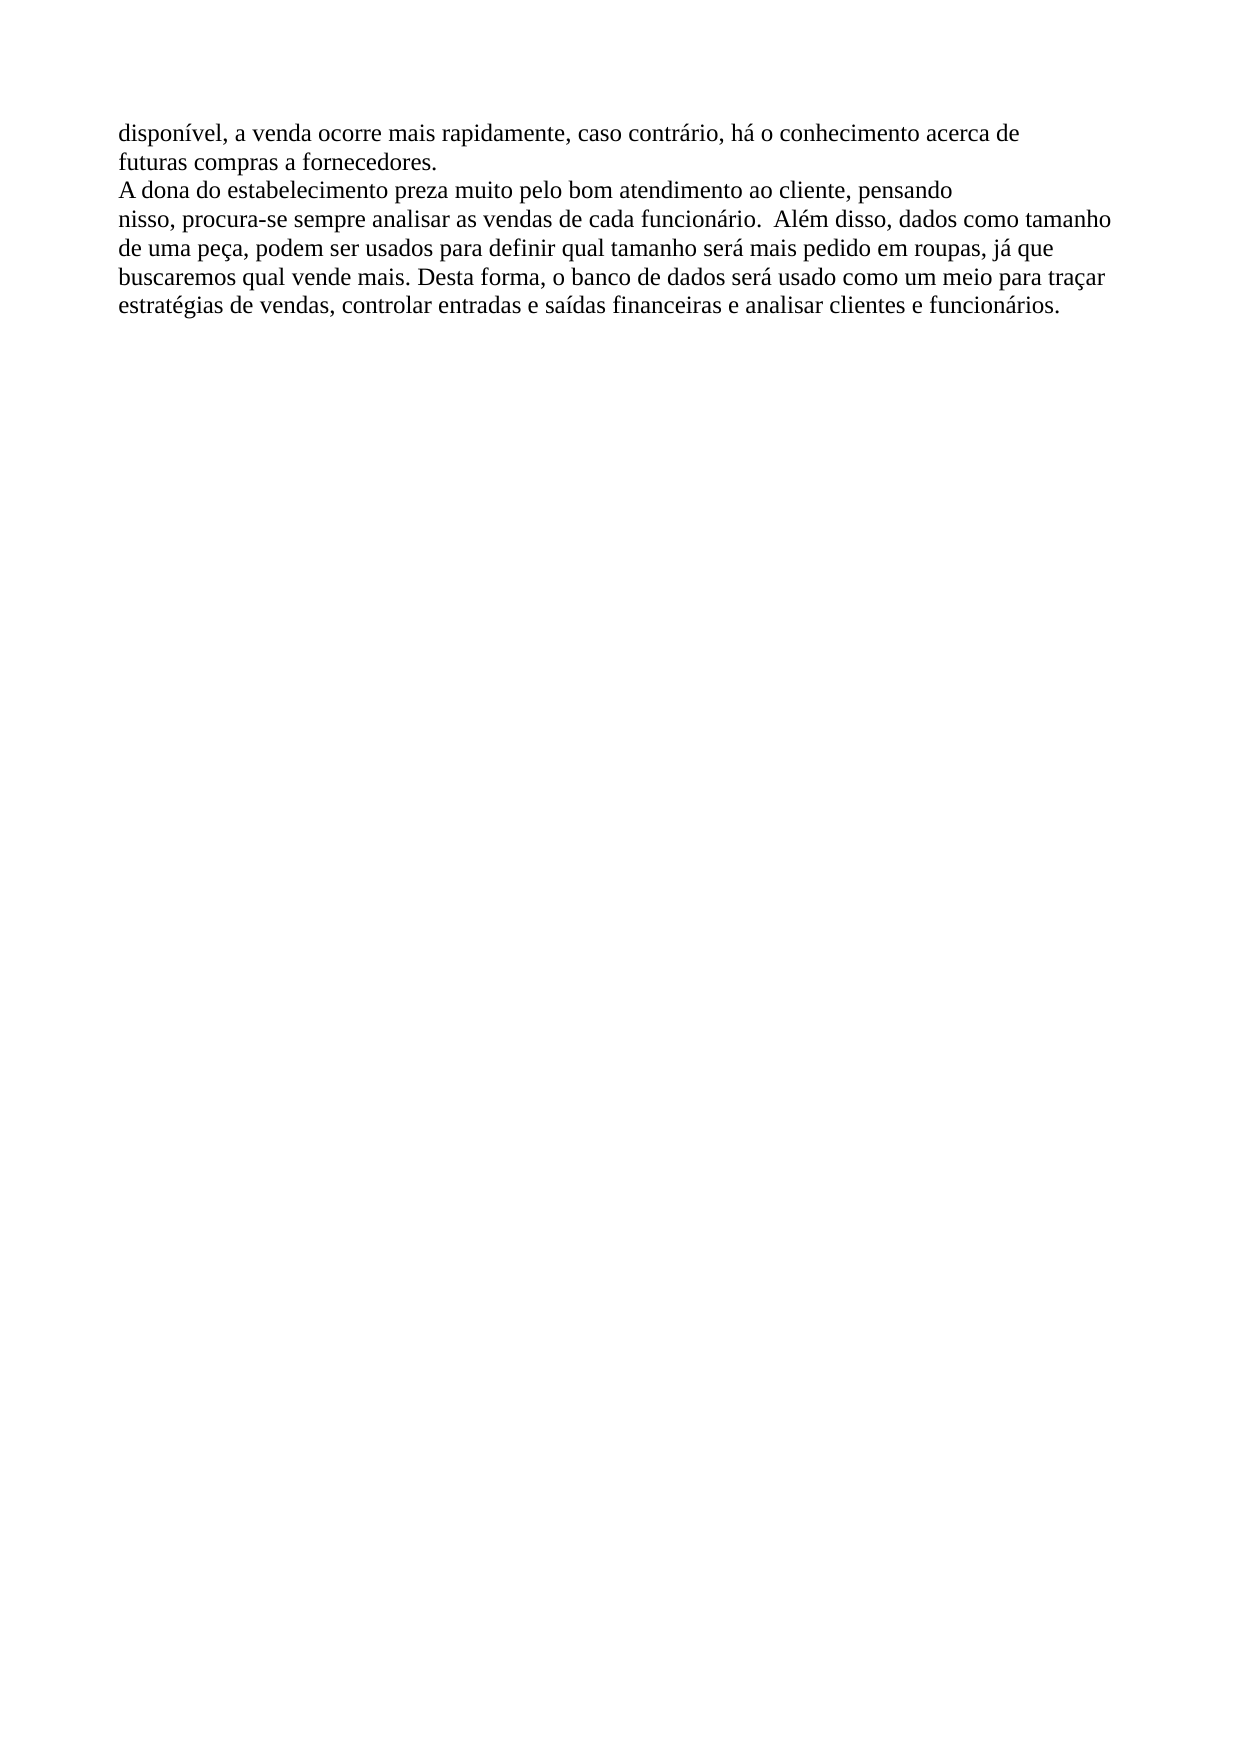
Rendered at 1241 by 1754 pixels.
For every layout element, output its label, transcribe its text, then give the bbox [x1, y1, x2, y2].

text A dona do estabelecimento preza muito pelo bom atendimento ao cliente, pensando [118, 176, 1122, 204]
text futuras compras a fornecedores. [118, 147, 1122, 176]
text nisso, procura-se sempre analisar as vendas de cada funcionário. Além disso, dados como tamanho de uma peça, podem ser usados para definir qual tamanho será mais pedido em roupas, já que buscaremos qual vende mais. Desta forma, o banco de dados será usado como um meio para traçar estratégias de vendas, controlar entradas e saídas financeiras e analisar clientes e funcionários. [118, 204, 1122, 319]
text disponível, a venda ocorre mais rapidamente, caso contrário, há o conhecimento acerca de [118, 118, 1122, 147]
